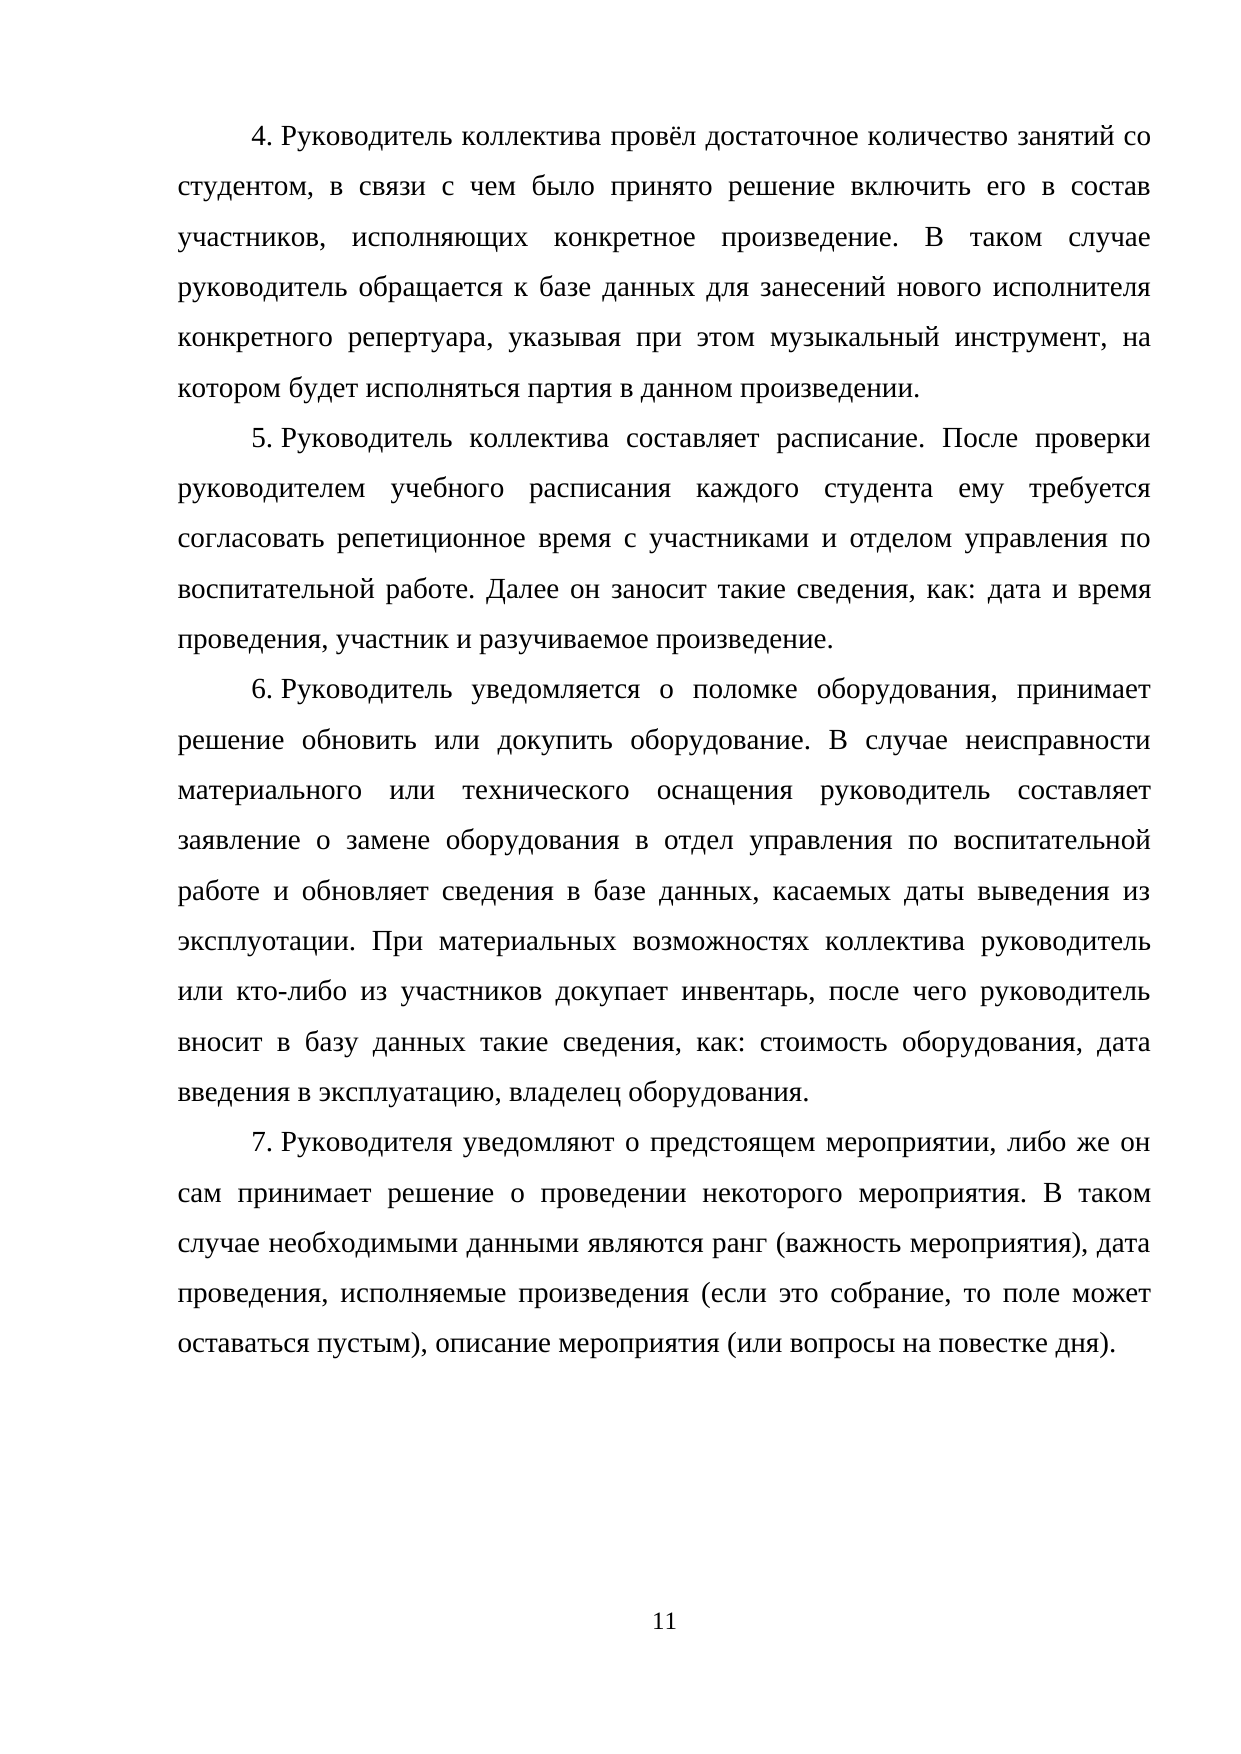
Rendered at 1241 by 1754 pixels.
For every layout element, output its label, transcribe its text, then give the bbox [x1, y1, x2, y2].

list Руководитель уведомляется о поломке оборудования, принимает решение обновить или докупить оборудование. В случае неисправности материального или технического оснащения руководитель составляет заявление о замене оборудования в отдел управления по воспитательной работе и обновляет сведения в базе данных, касаемых даты выведения из эксплуотации. При материальных возможностях коллектива руководитель или кто-либо из участников докупает инвентарь, после чего руководитель вносит в базу данных такие сведения, как: стоимость оборудования, дата введения в эксплуатацию, владелец оборудования. [177, 672, 1152, 1108]
list Руководитель коллектива провёл достаточное количество занятий со студентом, в связи с чем было принято решение включить его в состав участников, исполняющих конкретное произведение. В таком случае руководитель обращается к базе данных для занесений нового исполнителя конкретного репертуара, указывая при этом музыкальный инструмент, на котором будет исполняться партия в данном произведении. [177, 118, 1152, 403]
list Руководителя уведомляют о предстоящем мероприятии, либо же он сам принимает решение о проведении некоторого мероприятия. В таком случае необходимыми данными являются ранг (важность мероприятия), дата проведения, исполняемые произведения (если это собрание, то поле может оставаться пустым), описание мероприятия (или вопросы на повестке дня). [177, 1124, 1152, 1359]
list Руководитель коллектива составляет расписание. После проверки руководителем учебного расписания каждого студента ему требуется согласовать репетиционное время с участниками и отделом управления по воспитательной работе. Далее он заносит такие сведения, как: дата и время проведения, участник и разучиваемое произведение. [177, 420, 1152, 655]
